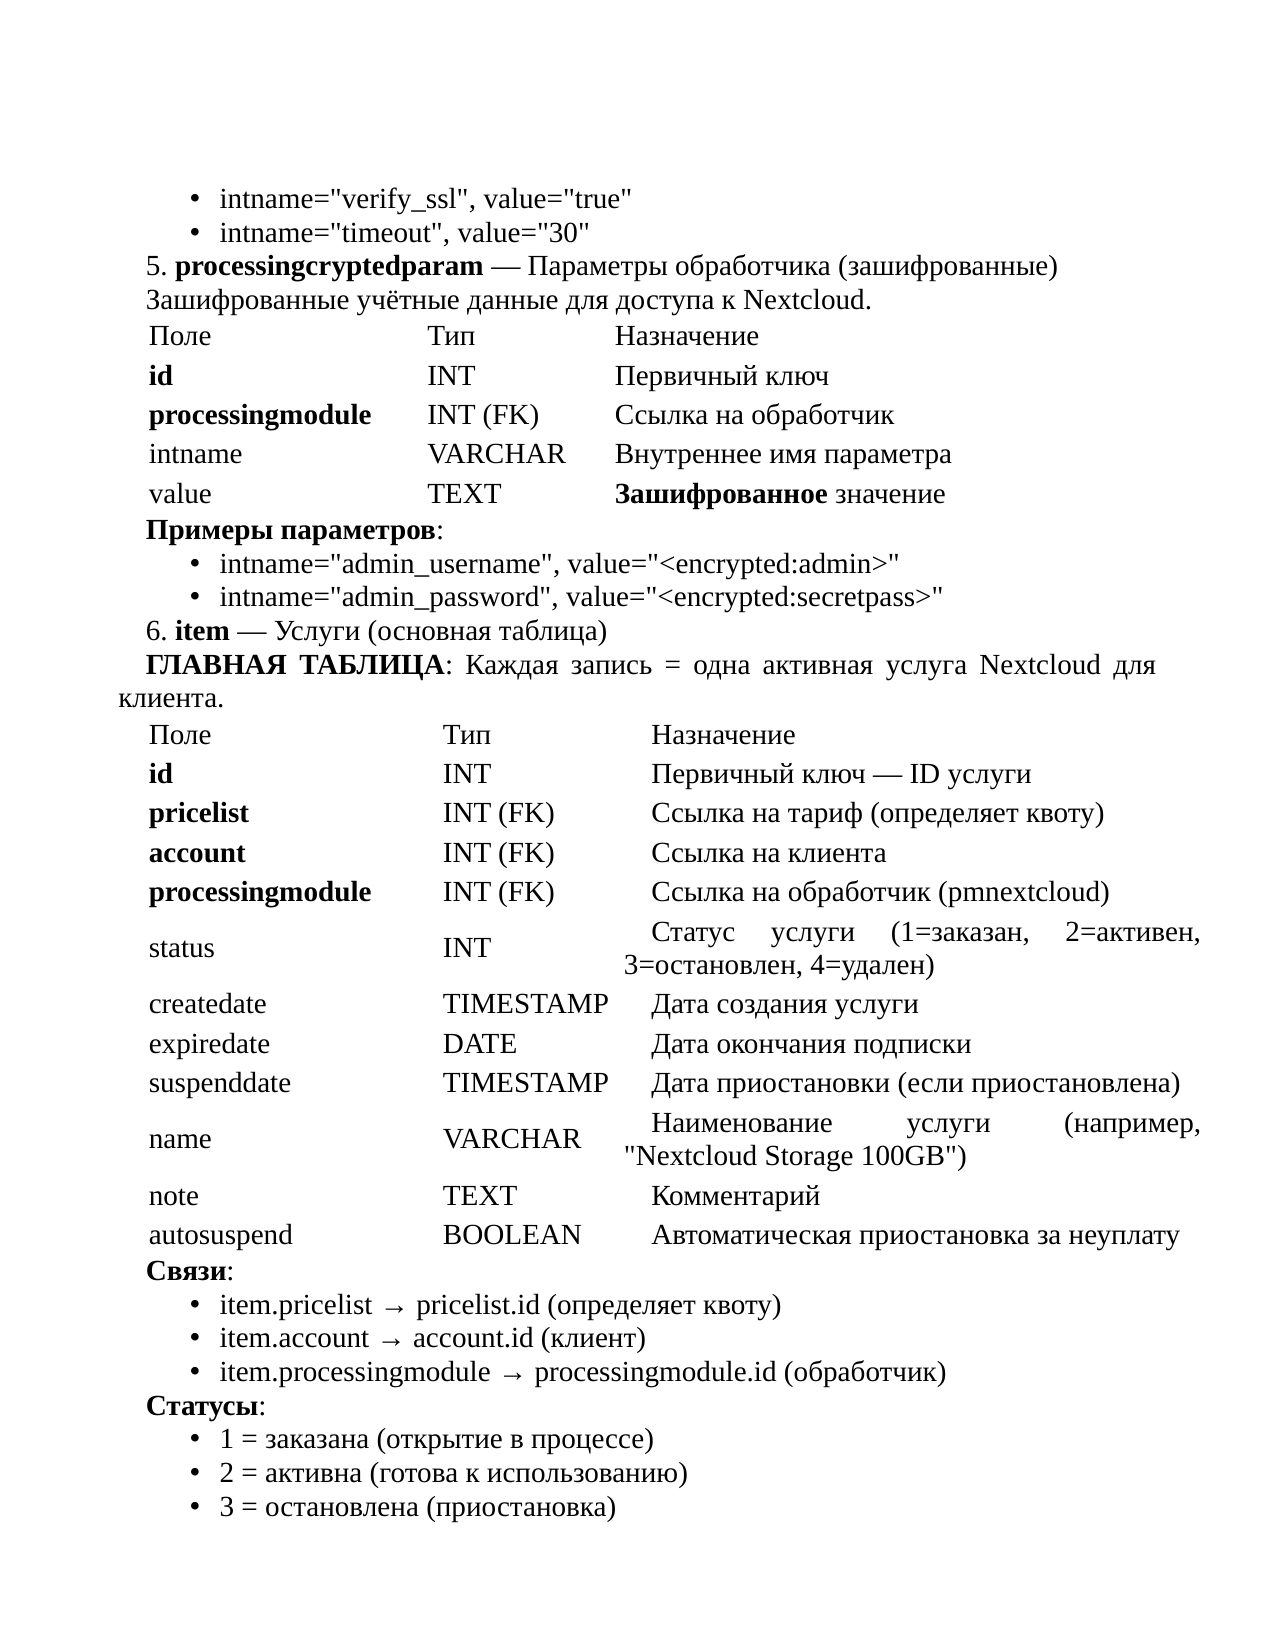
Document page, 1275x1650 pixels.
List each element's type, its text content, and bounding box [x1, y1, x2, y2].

table_cell Ссылка на обработчик [584, 394, 1022, 434]
list 1 = заказана (открытие в процессе) [162, 1421, 1157, 1455]
table_cell Первичный ключ — ID услуги [621, 753, 1204, 793]
table_cell TEXT [413, 1175, 621, 1214]
table_cell Комментарий [621, 1175, 1204, 1214]
list intname="verify_ssl", value="true" [162, 181, 1157, 215]
table_cell INT (FK) [413, 793, 621, 832]
table_header Назначение [621, 714, 1204, 753]
table_cell note [118, 1175, 412, 1214]
table_cell Первичный ключ [584, 355, 1022, 394]
table_cell INT [397, 355, 584, 394]
table_cell pricelist [118, 793, 412, 832]
table_cell expiredate [118, 1023, 412, 1062]
table_cell processingmodule [118, 871, 412, 911]
table_cell Наименование услуги (например, "Nextcloud Storage 100GB") [621, 1102, 1204, 1175]
table_cell account [118, 832, 412, 871]
table_cell Дата создания услуги [621, 984, 1204, 1023]
table_header Тип [413, 714, 621, 753]
list item.account → account.id (клиент) [162, 1321, 1157, 1354]
table_cell Ссылка на тариф (определяет квоту) [621, 793, 1204, 832]
table_cell Дата окончания подписки [621, 1023, 1204, 1062]
table_cell createdate [118, 984, 412, 1023]
list intname="admin_username", value="<encrypted:admin>" [162, 546, 1157, 579]
table_cell processingmodule [118, 394, 397, 434]
text Зашифрованные учётные данные для доступа к Nextcloud. [118, 282, 1157, 316]
list item.pricelist → pricelist.id (определяет квоту) [162, 1287, 1157, 1321]
table_cell INT [413, 753, 621, 793]
list intname="timeout", value="30" [162, 215, 1157, 248]
table_cell INT [413, 911, 621, 984]
text 6. item — Услуги (основная таблица) [118, 613, 1157, 647]
table_cell Ссылка на обработчик (pmnextcloud) [621, 871, 1204, 911]
table_cell INT (FK) [413, 832, 621, 871]
table_cell TIMESTAMP [413, 984, 621, 1023]
text 5. processingcryptedparam — Параметры обработчика (зашифрованные) [118, 248, 1157, 282]
table_cell VARCHAR [397, 434, 584, 473]
table_header Поле [118, 316, 397, 355]
table_cell suspenddate [118, 1063, 412, 1102]
table_cell VARCHAR [413, 1102, 621, 1175]
table_header Поле [118, 714, 412, 753]
table_cell id [118, 355, 397, 394]
list item.processingmodule → processingmodule.id (обработчик) [162, 1354, 1157, 1388]
table_cell value [118, 473, 397, 512]
list 2 = активна (готова к использованию) [162, 1455, 1157, 1489]
table_header Назначение [584, 316, 1022, 355]
table_cell Ссылка на клиента [621, 832, 1204, 871]
table_cell Зашифрованное значение [584, 473, 1022, 512]
table_cell Статус услуги (1=заказан, 2=активен, 3=остановлен, 4=удален) [621, 911, 1204, 984]
table_cell TIMESTAMP [413, 1063, 621, 1102]
table_cell Внутреннее имя параметра [584, 434, 1022, 473]
text Связи: [118, 1253, 1157, 1287]
table_cell INT (FK) [397, 394, 584, 434]
table_cell TEXT [397, 473, 584, 512]
table_cell id [118, 753, 412, 793]
table_cell Автоматическая приостановка за неуплату [621, 1214, 1204, 1253]
text ГЛАВНАЯ ТАБЛИЦА: Каждая запись = одна активная услуга Nextcloud для клиента. [118, 647, 1157, 714]
table_cell intname [118, 434, 397, 473]
table_cell autosuspend [118, 1214, 412, 1253]
text Статусы: [118, 1388, 1157, 1421]
table_cell Дата приостановки (если приостановлена) [621, 1063, 1204, 1102]
table_cell BOOLEAN [413, 1214, 621, 1253]
table_cell INT (FK) [413, 871, 621, 911]
table_cell DATE [413, 1023, 621, 1062]
table_header Тип [397, 316, 584, 355]
list intname="admin_password", value="<encrypted:secretpass>" [162, 579, 1157, 613]
list 3 = остановлена (приостановка) [162, 1489, 1157, 1522]
table_cell name [118, 1102, 412, 1175]
table_cell status [118, 911, 412, 984]
text Примеры параметров: [118, 512, 1157, 546]
